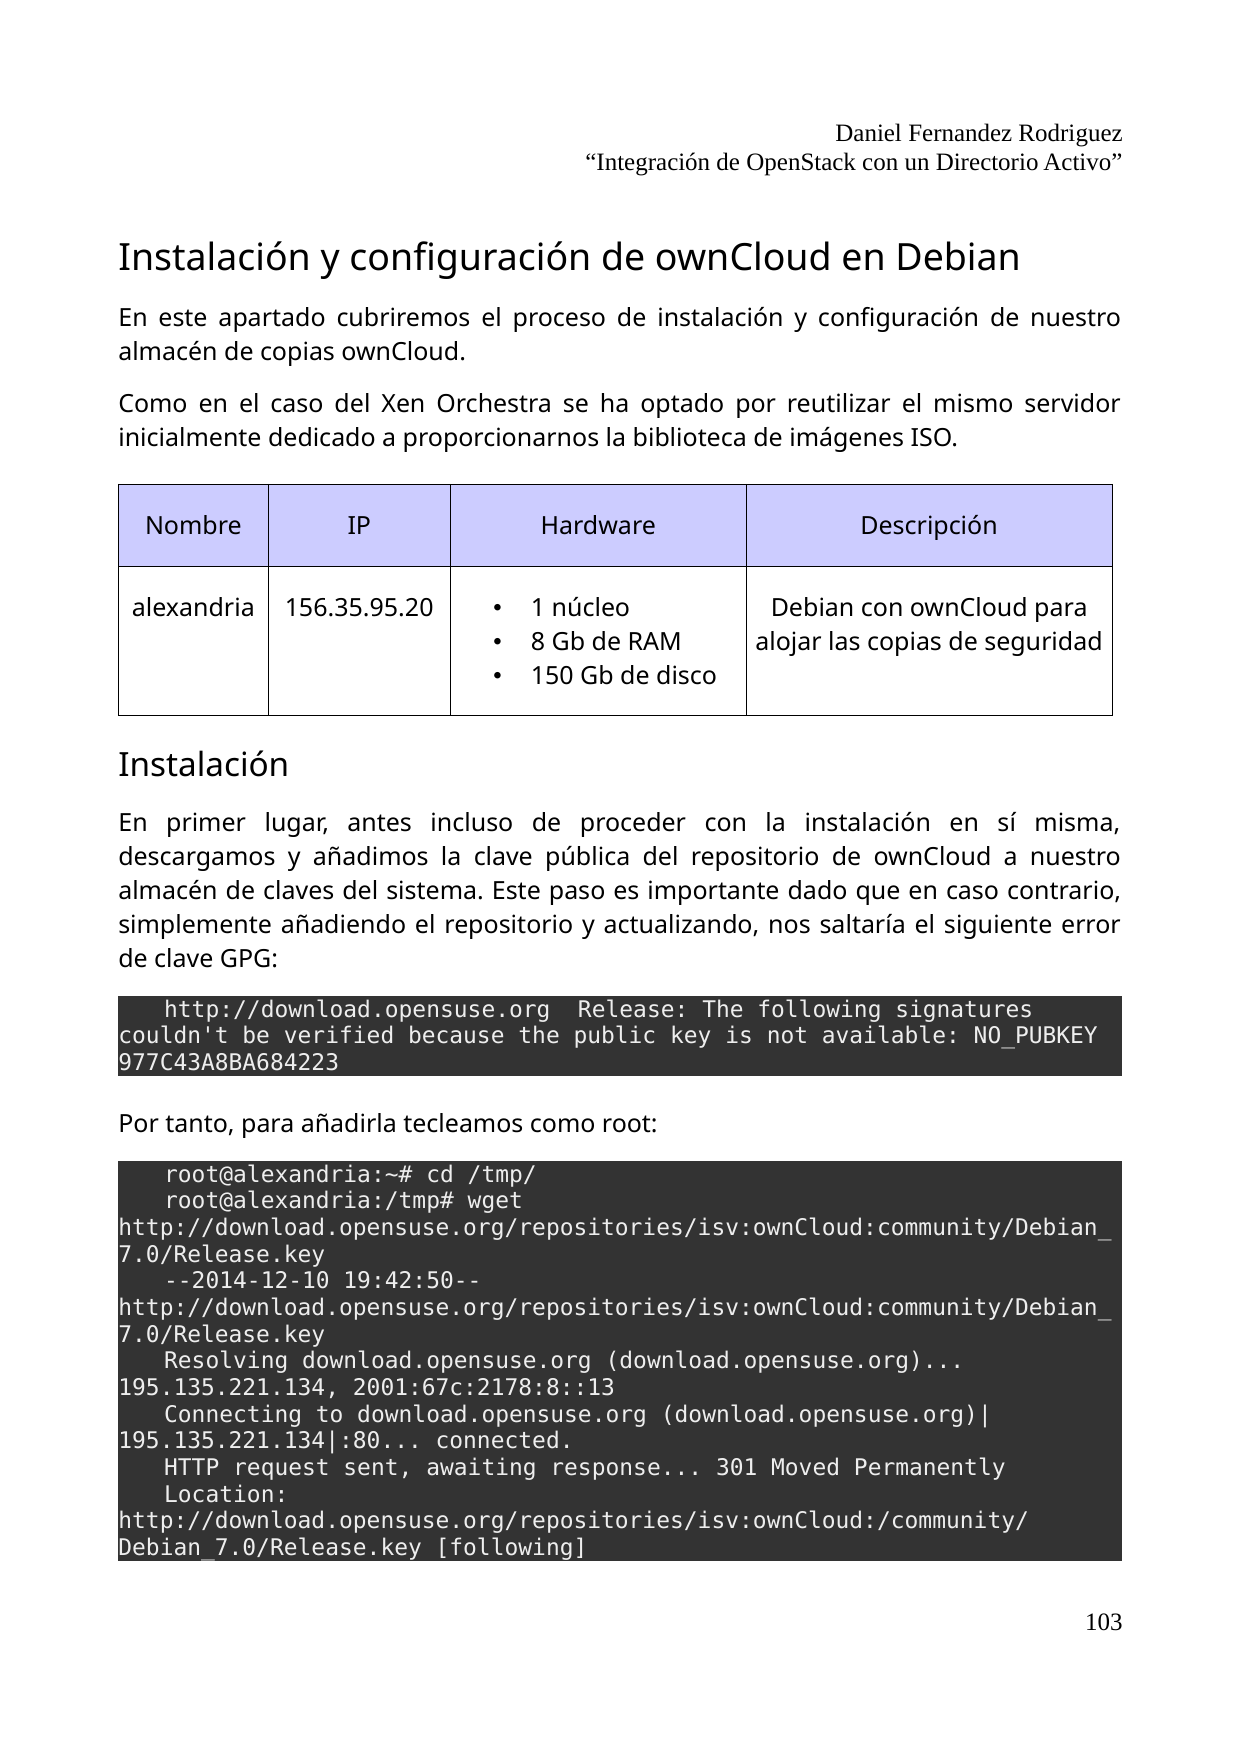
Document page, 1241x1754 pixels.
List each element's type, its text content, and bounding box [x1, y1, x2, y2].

text En este apartado cubriremos el proceso de instalación y configuración de nuestro almacén de copias ownCloud. [118, 300, 1122, 368]
subtitle Instalación y configuración de ownCloud en Debian [118, 230, 1122, 281]
text En primer lugar, antes incluso de proceder con la instalación en sí misma, descargamos y añadimos la clave pública del repositorio de ownCloud a nuestro almacén de claves del sistema. Este paso es importante dado que en caso contrario, simplemente añadiendo el repositorio y actualizando, nos saltaría el siguiente error de clave GPG: [118, 804, 1122, 975]
table_cell Debian con ownCloud para alojar las copias de seguridad [747, 567, 1112, 715]
text Resolving download.opensuse.org (download.opensuse.org)... 195.135.221.134, 2001:67c:2178:8::13 [118, 1347, 1122, 1401]
text root@alexandria:/tmp# wget http://download.opensuse.org/repositories/isv:ownCloud:community/Debian_7.0/Release.key [118, 1187, 1122, 1267]
subtitle Instalación [118, 741, 1122, 786]
text Location: http://download.opensuse.org/repositories/isv:ownCloud:/community/Debian_7.0/Release.key [following] [118, 1481, 1122, 1561]
text Por tanto, para añadirla tecleamos como root: [118, 1106, 1122, 1140]
table_cell 1 núcleo 8 Gb de RAM 150 Gb de disco [451, 567, 746, 715]
table_header Descripción [747, 485, 1112, 566]
table_header Hardware [451, 485, 746, 566]
text root@alexandria:~# cd /tmp/ [118, 1161, 1122, 1187]
text HTTP request sent, awaiting response... 301 Moved Permanently [118, 1454, 1122, 1481]
text Connecting to download.opensuse.org (download.opensuse.org)|195.135.221.134|:80... connected. [118, 1401, 1122, 1454]
table_cell alexandria [119, 567, 268, 715]
text http://download.opensuse.org Release: The following signatures couldn't be verified because the public key is not available: NO_PUBKEY 977C43A8BA684223 [118, 996, 1122, 1076]
table_header IP [269, 485, 450, 566]
text --2014-12-10 19:42:50-- http://download.opensuse.org/repositories/isv:ownCloud:community/Debian_7.0/Release.key [118, 1267, 1122, 1347]
text Como en el caso del Xen Orchestra se ha optado por reutilizar el mismo servidor inicialmente dedicado a proporcionarnos la biblioteca de imágenes ISO. [118, 386, 1122, 454]
table_header Nombre [119, 485, 268, 566]
table_cell 156.35.95.20 [269, 567, 450, 715]
